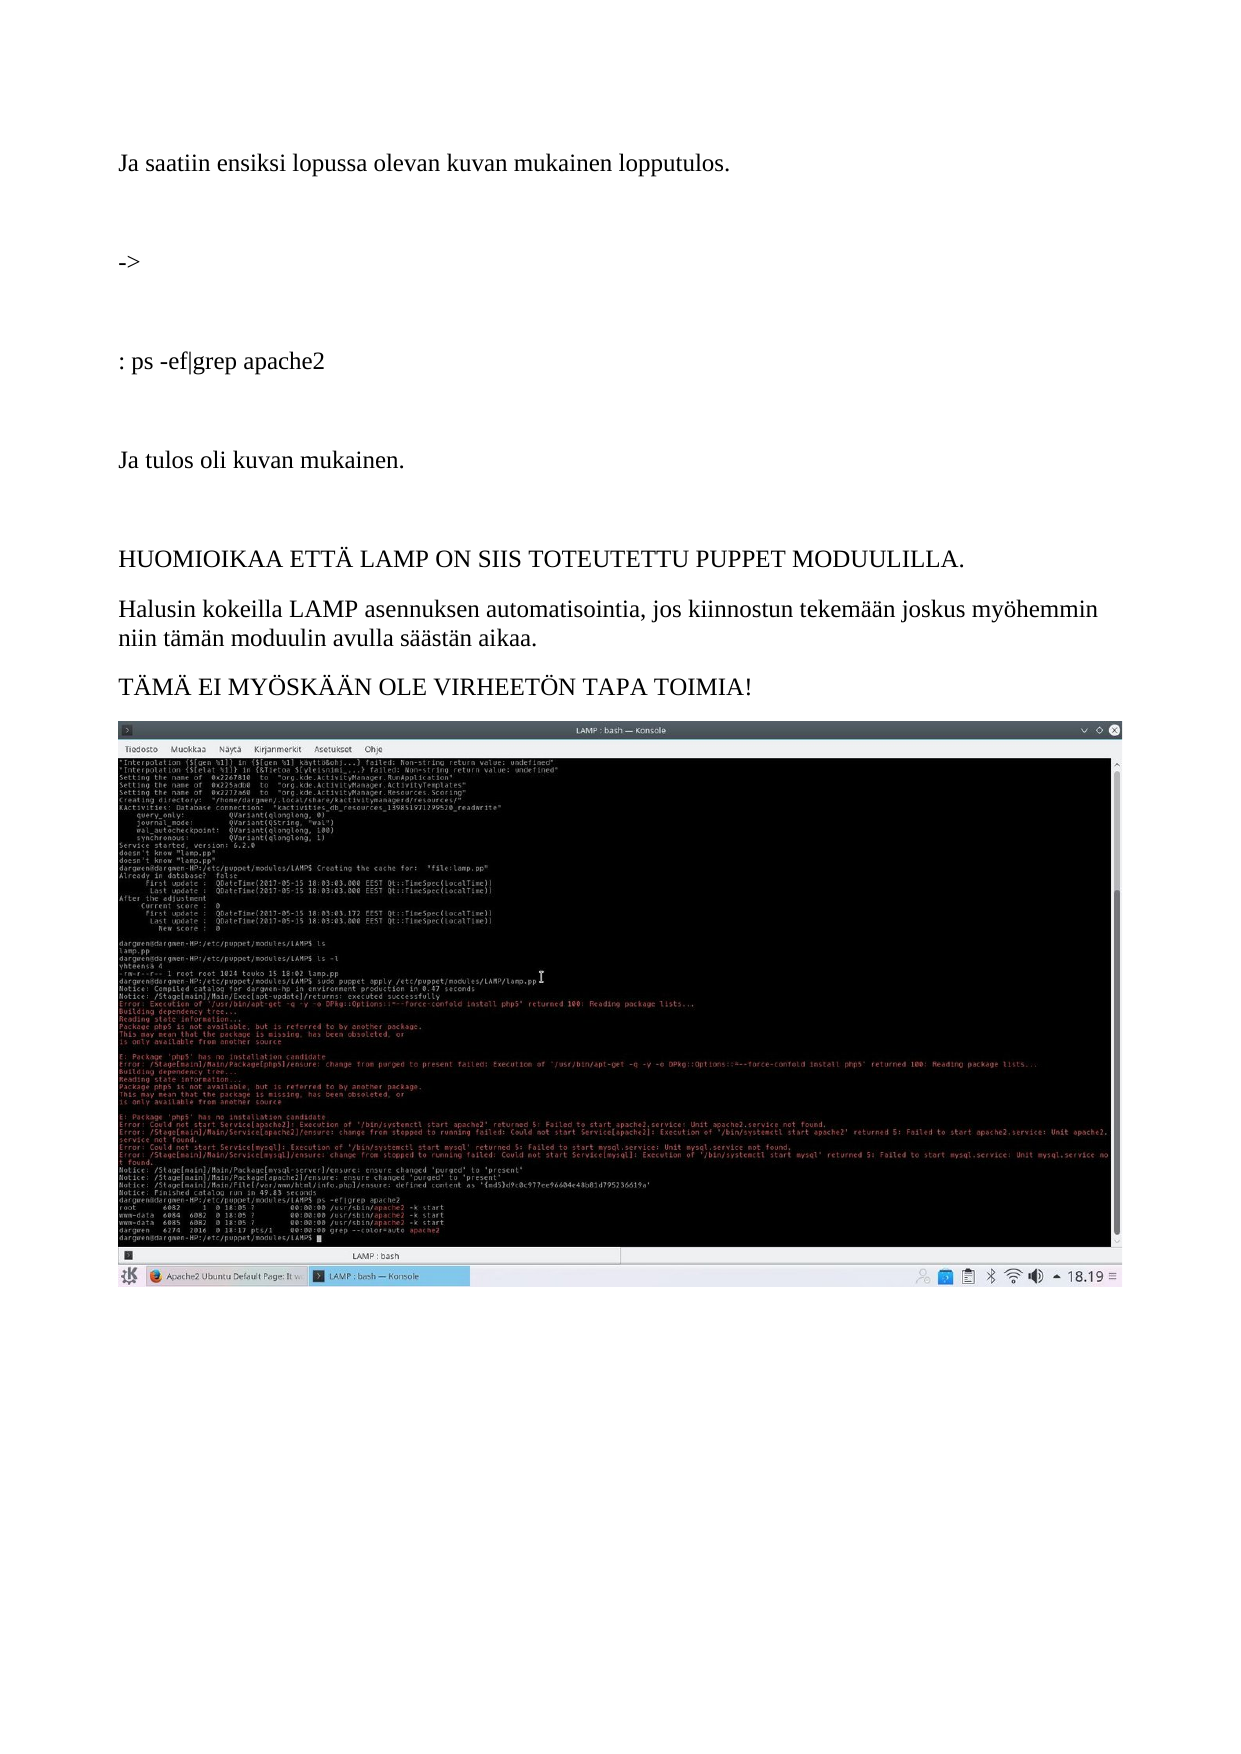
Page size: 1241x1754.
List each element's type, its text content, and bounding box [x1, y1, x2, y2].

text HUOMIOIKAA ETTÄ LAMP ON SIIS TOTEUTETTU PUPPET MODUULILLA. [118, 544, 1122, 573]
text Ja saatiin ensiksi lopussa olevan kuvan mukainen lopputulos. [118, 148, 1122, 176]
text Ja tulos oli kuvan mukainen. [118, 445, 1122, 474]
text -> [118, 247, 1122, 276]
text TÄMÄ EI MYÖSKÄÄN OLE VIRHEETÖN TAPA TOIMIA! [118, 672, 1122, 701]
text : ps -ef|grep apache2 [118, 346, 1122, 375]
text Halusin kokeilla LAMP asennuksen automatisointia, jos kiinnostun tekemään joskus myöhemmin niin tämän moduulin avulla säästän aikaa. [118, 594, 1122, 651]
